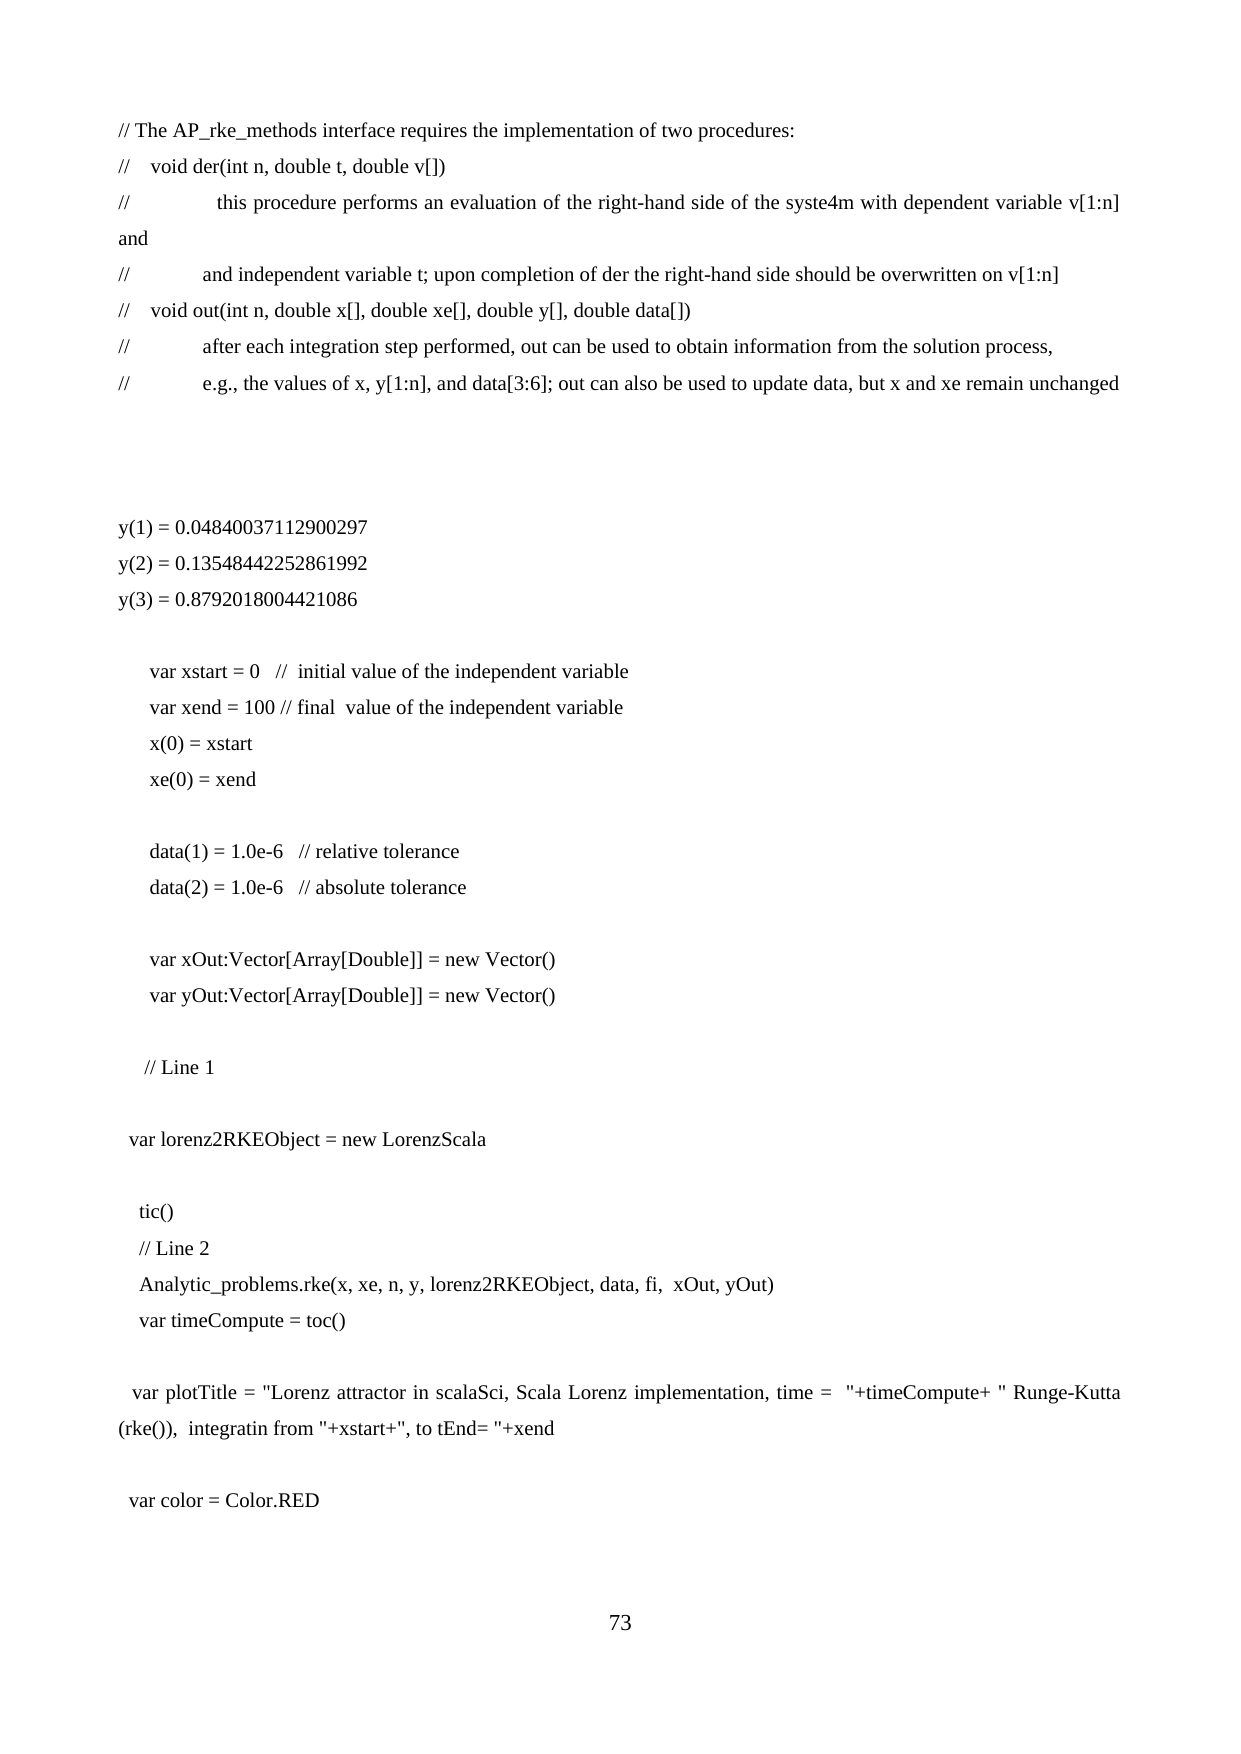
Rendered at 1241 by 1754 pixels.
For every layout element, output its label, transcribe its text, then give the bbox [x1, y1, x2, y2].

text // Line 2 [118, 1235, 1122, 1259]
text y(3) = 0.8792018004421086 [118, 587, 1122, 611]
text var xOut:Vector[Array[Double]] = new Vector() [118, 947, 1122, 971]
text // e.g., the values of x, y[1:n], and data[3:6]; out can also be used to update data, but x and xe remain unchanged [118, 370, 1122, 394]
text y(2) = 0.13548442252861992 [118, 551, 1122, 575]
text // Line 1 [118, 1055, 1122, 1079]
text data(2) = 1.0e-6 // absolute tolerance [118, 875, 1122, 899]
text var yOut:Vector[Array[Double]] = new Vector() [118, 983, 1122, 1007]
text var xend = 100 // final value of the independent variable [118, 695, 1122, 719]
text Analytic_problems.rke(x, xe, n, y, lorenz2RKEObject, data, fi, xOut, yOut) [118, 1271, 1122, 1296]
text // this procedure performs an evaluation of the right-hand side of the syste4m with dependent variable v[1:n] and [118, 190, 1122, 250]
text var lorenz2RKEObject = new LorenzScala [118, 1127, 1122, 1151]
text tic() [118, 1199, 1122, 1223]
text var color = Color.RED [118, 1488, 1122, 1512]
text // void der(int n, double t, double v[]) [118, 154, 1122, 178]
text data(1) = 1.0e-6 // relative tolerance [118, 839, 1122, 863]
text // void out(int n, double x[], double xe[], double y[], double data[]) [118, 298, 1122, 322]
text // after each integration step performed, out can be used to obtain information from the solution process, [118, 334, 1122, 358]
text var plotTitle = "Lorenz attractor in scalaSci, Scala Lorenz implementation, time = "+timeCompute+ " Runge-Kutta (rke()), integratin from "+xstart+", to tEnd= "+xend [118, 1379, 1122, 1440]
text var timeCompute = toc() [118, 1307, 1122, 1332]
text x(0) = xstart [118, 731, 1122, 755]
text // and independent variable t; upon completion of der the right-hand side should be overwritten on v[1:n] [118, 262, 1122, 286]
text var xstart = 0 // initial value of the independent variable [118, 659, 1122, 683]
text // The AP_rke_methods interface requires the implementation of two procedures: [118, 118, 1122, 142]
text xe(0) = xend [118, 767, 1122, 791]
text y(1) = 0.04840037112900297 [118, 514, 1122, 539]
